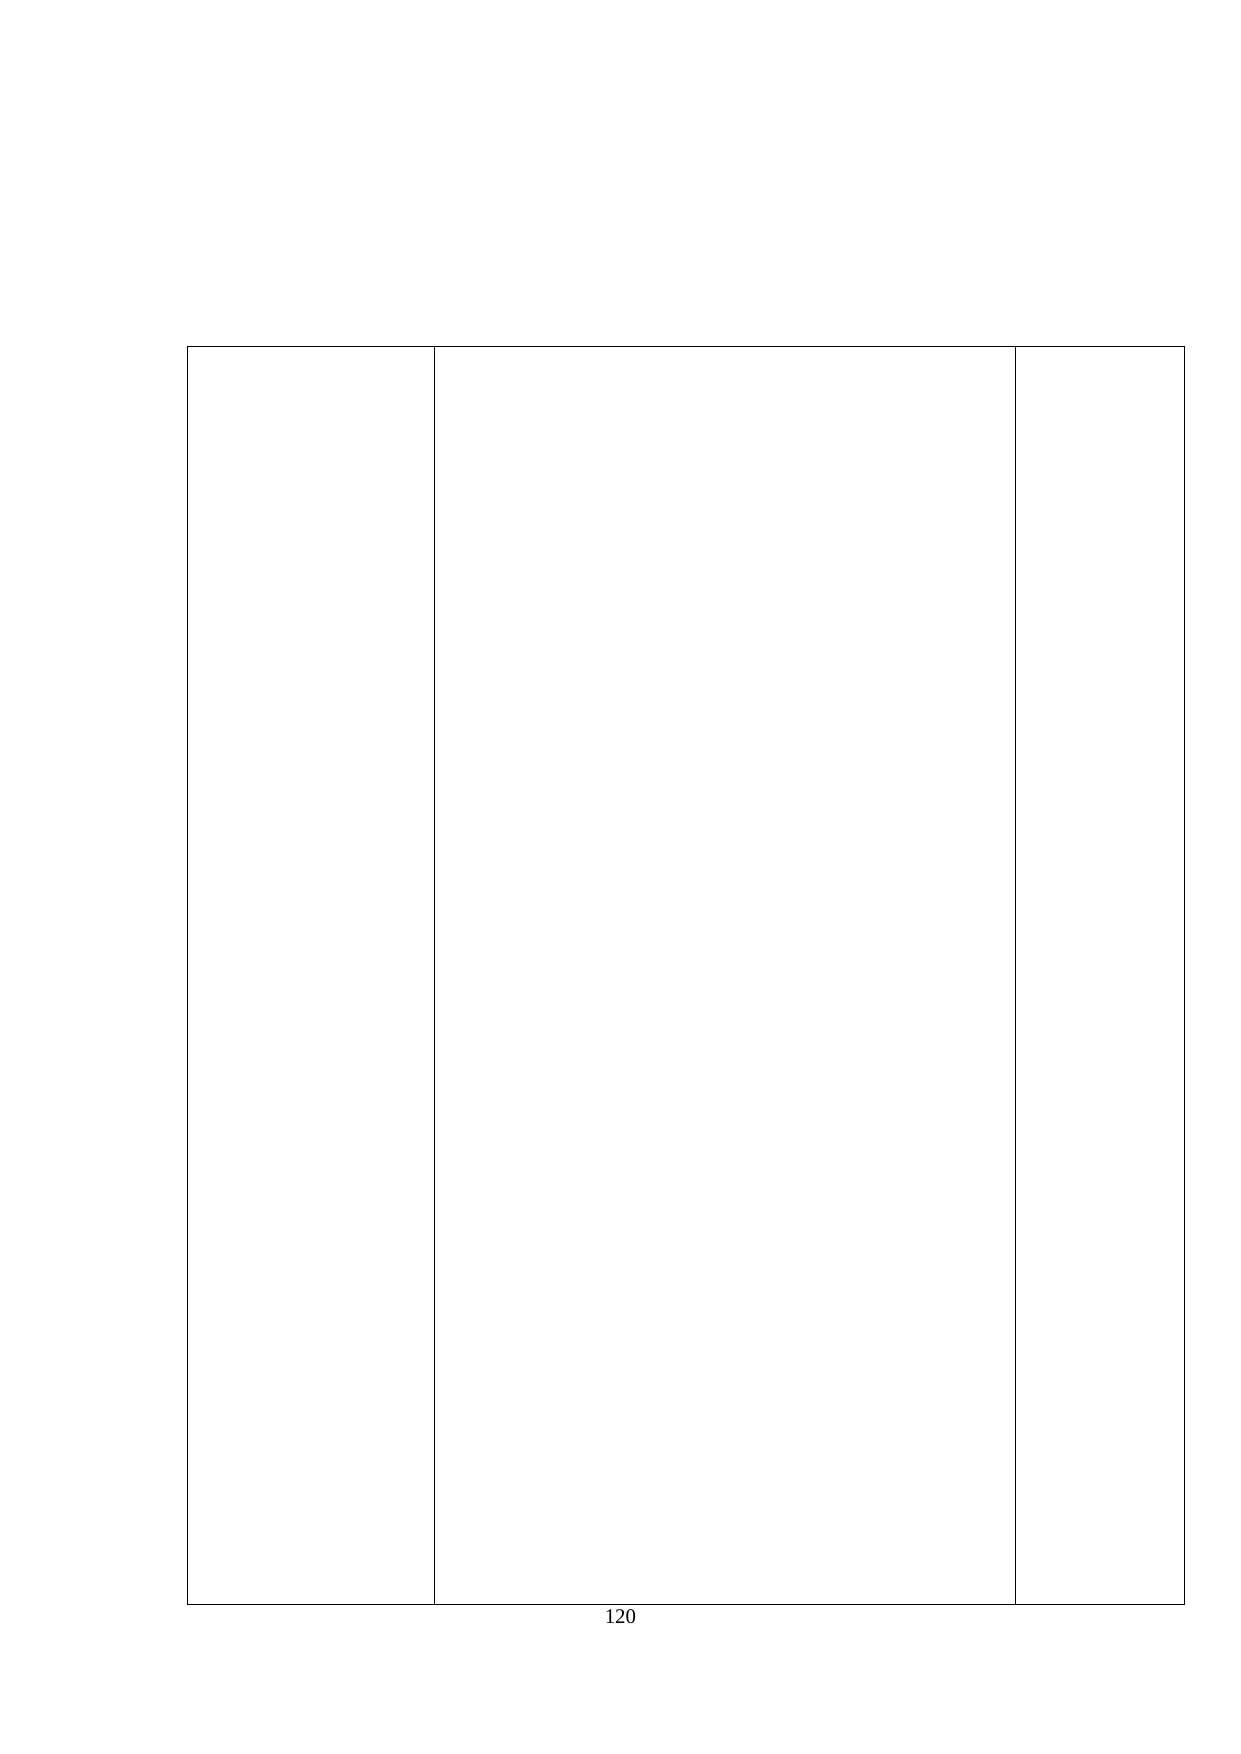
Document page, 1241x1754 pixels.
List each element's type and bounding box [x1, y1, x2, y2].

table_cell [188, 347, 434, 1604]
table_cell [435, 347, 1015, 1604]
table_cell [1016, 347, 1184, 1604]
